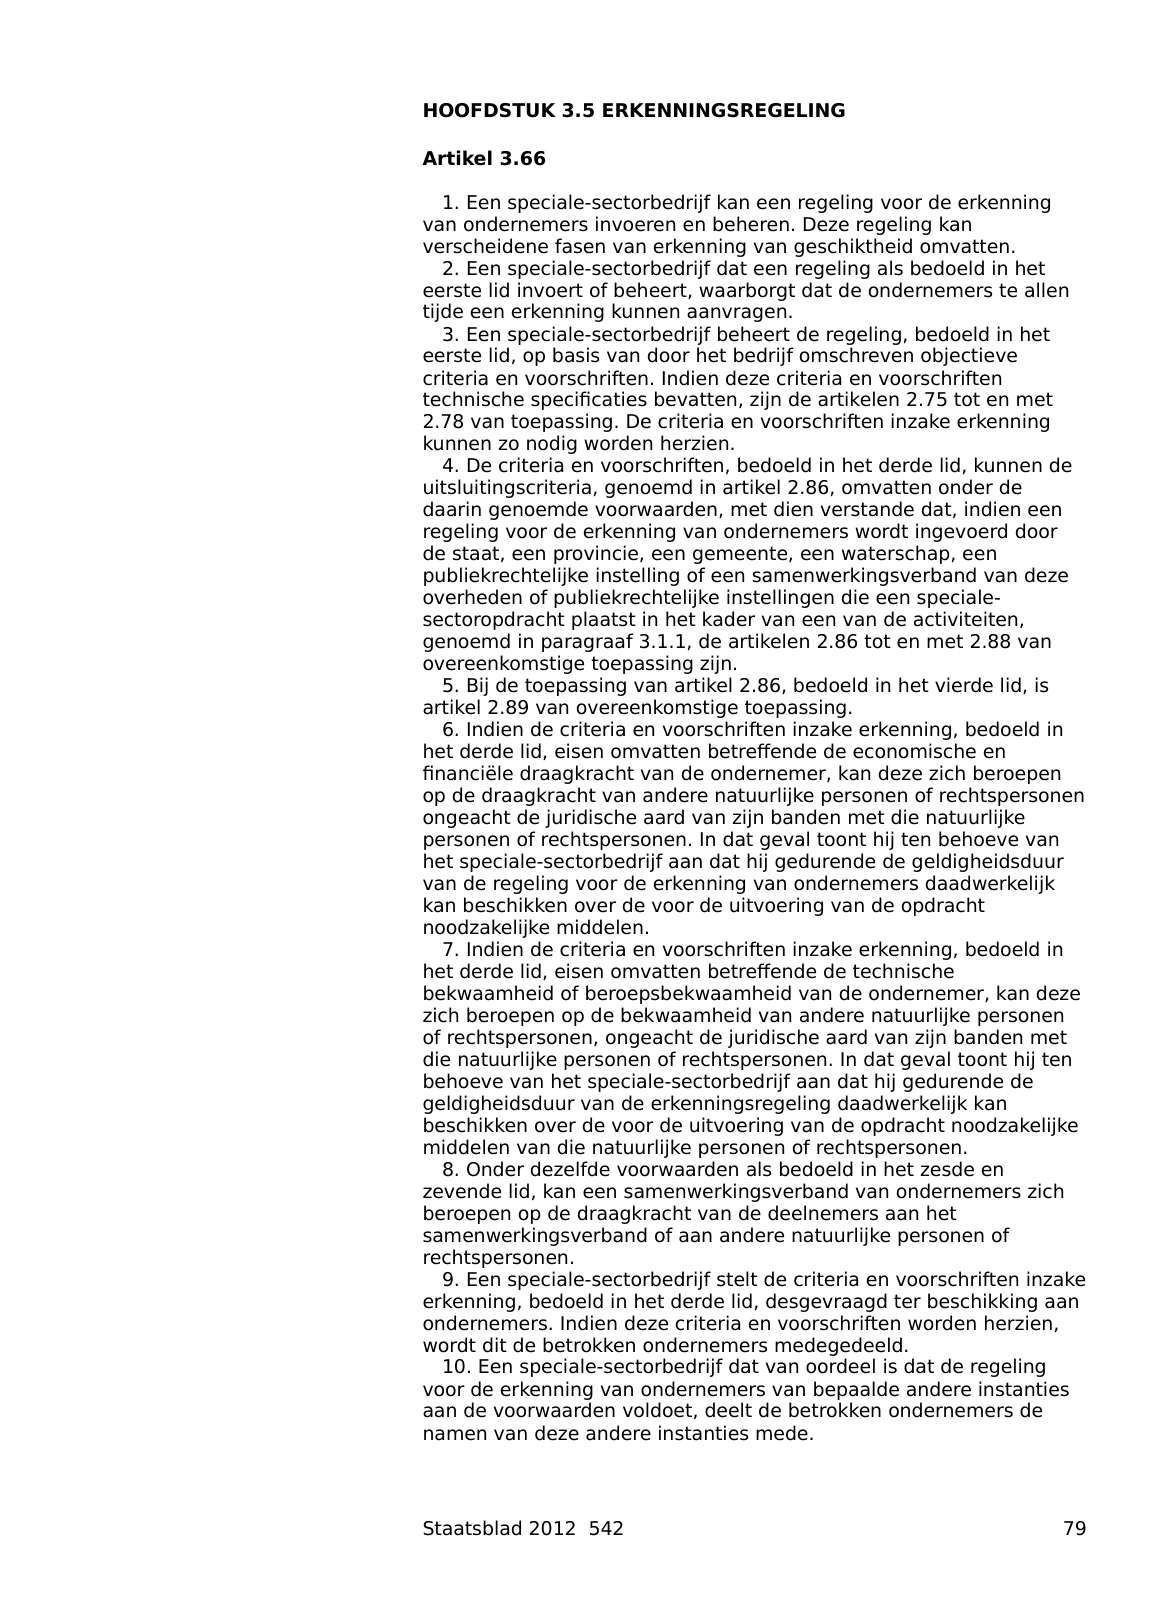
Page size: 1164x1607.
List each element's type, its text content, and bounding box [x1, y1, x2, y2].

text 6. Indien de criteria en voorschriften inzake erkenning, bedoeld in het derde lid, eisen omvatten betreffende de economische en financiële draagkracht van de ondernemer, kan deze zich beroepen op de draagkracht van andere natuurlijke personen of rechtspersonen ongeacht de juridische aard van zijn banden met die natuurlijke personen of rechtspersonen. In dat geval toont hij ten behoeve van het speciale-sectorbedrijf aan dat hij gedurende de geldigheidsduur van de regeling voor de erkenning van ondernemers daadwerkelijk kan beschikken over de voor de uitvoering van de opdracht noodzakelijke middelen. [422, 719, 1087, 939]
text 5. Bij de toepassing van artikel 2.86, bedoeld in het vierde lid, is artikel 2.89 van overeenkomstige toepassing. [422, 675, 1087, 719]
subtitle Artikel 3.66 [422, 147, 1087, 169]
subtitle HOOFDSTUK 3.5 ERKENNINGSREGELING [422, 100, 1087, 122]
text 9. Een speciale-sectorbedrijf stelt de criteria en voorschriften inzake erkenning, bedoeld in het derde lid, desgevraagd ter beschikking aan ondernemers. Indien deze criteria en voorschriften worden herzien, wordt dit de betrokken ondernemers medegedeeld. [422, 1268, 1087, 1356]
text 1. Een speciale-sectorbedrijf kan een regeling voor de erkenning van ondernemers invoeren en beheren. Deze regeling kan verscheidene fasen van erkenning van geschiktheid omvatten. [422, 192, 1087, 257]
text 4. De criteria en voorschriften, bedoeld in het derde lid, kunnen de uitsluitingscriteria, genoemd in artikel 2.86, omvatten onder de daarin genoemde voorwaarden, met dien verstande dat, indien een regeling voor de erkenning van ondernemers wordt ingevoerd door de staat, een provincie, een gemeente, een waterschap, een publiekrechtelijke instelling of een samenwerkingsverband van deze overheden of publiekrechtelijke instellingen die een speciale-sectoropdracht plaatst in het kader van een van de activiteiten, genoemd in paragraaf 3.1.1, de artikelen 2.86 tot en met 2.88 van overeenkomstige toepassing zijn. [422, 455, 1087, 675]
text 3. Een speciale-sectorbedrijf beheert de regeling, bedoeld in het eerste lid, op basis van door het bedrijf omschreven objectieve criteria en voorschriften. Indien deze criteria en voorschriften technische specificaties bevatten, zijn de artikelen 2.75 tot en met 2.78 van toepassing. De criteria en voorschriften inzake erkenning kunnen zo nodig worden herzien. [422, 323, 1087, 455]
text 10. Een speciale-sectorbedrijf dat van oordeel is dat de regeling voor de erkenning van ondernemers van bepaalde andere instanties aan de voorwaarden voldoet, deelt de betrokken ondernemers de namen van deze andere instanties mede. [422, 1356, 1087, 1444]
text 7. Indien de criteria en voorschriften inzake erkenning, bedoeld in het derde lid, eisen omvatten betreffende de technische bekwaamheid of beroepsbekwaamheid van de ondernemer, kan deze zich beroepen op de bekwaamheid van andere natuurlijke personen of rechtspersonen, ongeacht de juridische aard van zijn banden met die natuurlijke personen of rechtspersonen. In dat geval toont hij ten behoeve van het speciale-sectorbedrijf aan dat hij gedurende de geldigheidsduur van de erkenningsregeling daadwerkelijk kan beschikken over de voor de uitvoering van de opdracht noodzakelijke middelen van die natuurlijke personen of rechtspersonen. [422, 939, 1087, 1159]
text 8. Onder dezelfde voorwaarden als bedoeld in het zesde en zevende lid, kan een samenwerkingsverband van ondernemers zich beroepen op de draagkracht van de deelnemers aan het samenwerkingsverband of aan andere natuurlijke personen of rechtspersonen. [422, 1159, 1087, 1268]
text 2. Een speciale-sectorbedrijf dat een regeling als bedoeld in het eerste lid invoert of beheert, waarborgt dat de ondernemers te allen tijde een erkenning kunnen aanvragen. [422, 257, 1087, 323]
